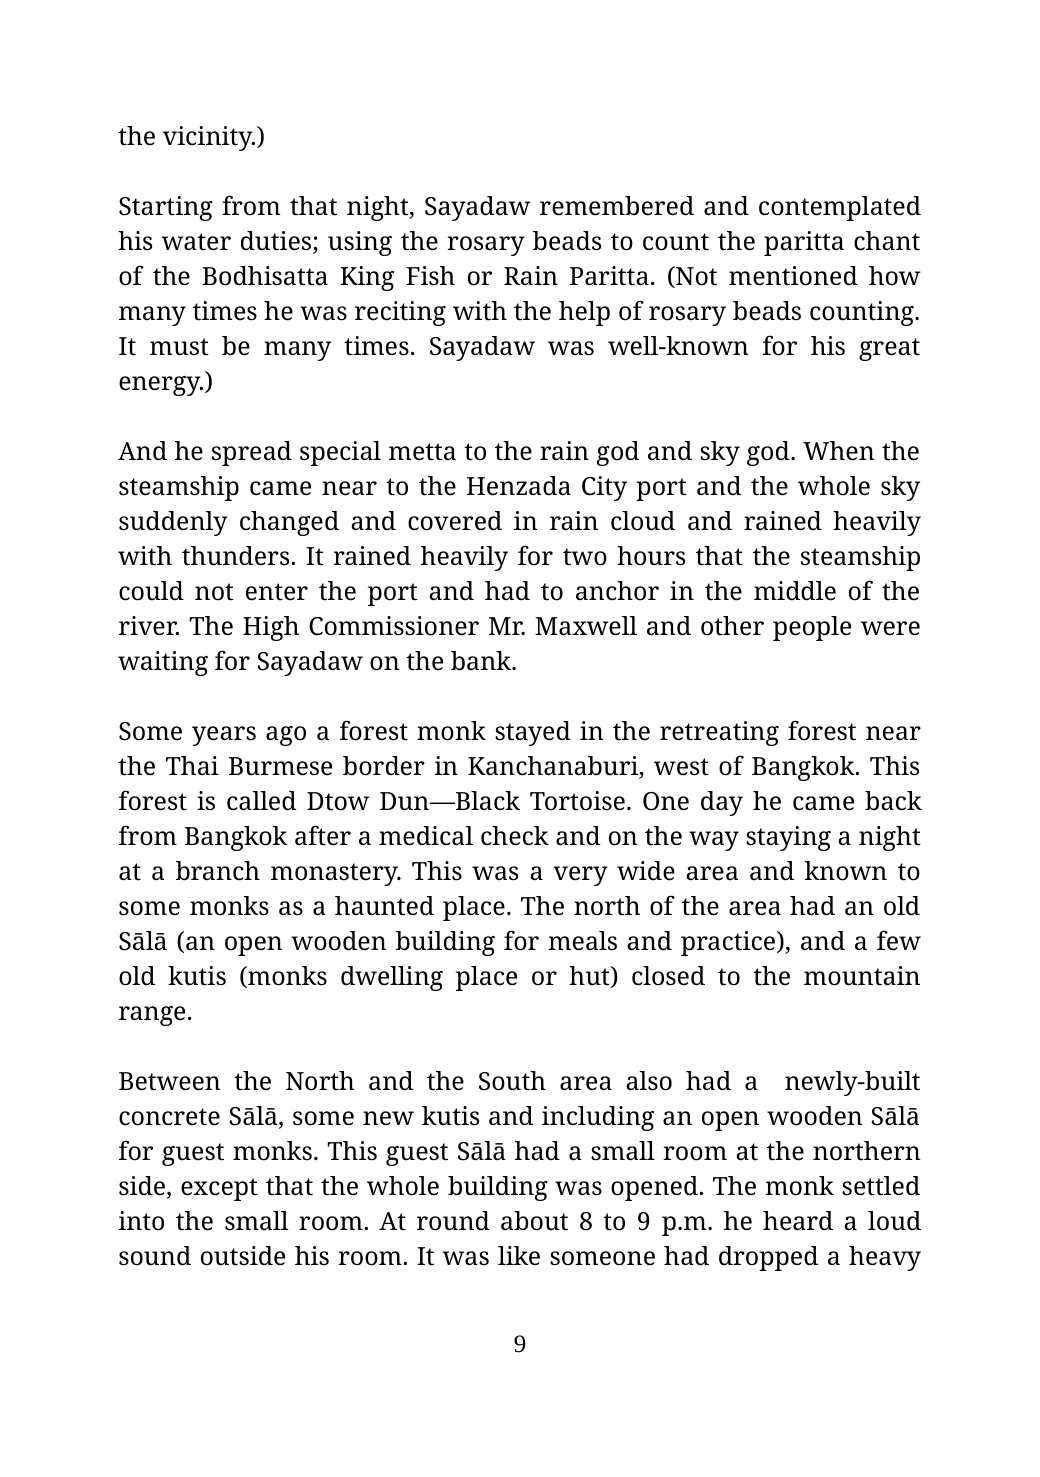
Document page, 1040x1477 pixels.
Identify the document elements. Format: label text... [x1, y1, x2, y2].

text the vicinity.) Starting from that night, Sayadaw remembered and contemplated his water duties; using the rosary beads to count the paritta chant of the Bodhisatta King Fish or Rain Paritta. (Not mentioned how many times he was reciting with the help of rosary beads counting. It must be many times. Sayadaw was well-known for his great energy.) And he spread special metta to the rain god and sky god. When the steamship came near to the Henzada City port and the whole sky suddenly changed and covered in rain cloud and rained heavily with thunders. It rained heavily for two hours that the steamship could not enter the port and had to anchor in the middle of the river. The High Commissioner Mr. Maxwell and other people were waiting for Sayadaw on the bank. Some years ago a forest monk stayed in the retreating forest near the Thai Burmese border in Kanchanaburi, west of Bangkok. This forest is called Dtow Dun—Black Tortoise. One day he came back from Bangkok after a medical check and on the way staying a night at a branch monastery. This was a very wide area and known to some monks as a haunted place. The north of the area had an old Sālā (an open wooden building for meals and practice), and a few old kutis (monks dwelling place or hut) closed to the mountain range. Between the North and the South area also had a newly-built concrete Sālā, some new kutis and including an open wooden Sālā for guest monks. This guest Sālā had a small room at the northern side, except that the whole building was opened. The monk settled into the small room. At round about 8 to 9 p.m. he heard a loud sound outside his room. It was like someone had dropped a heavy [118, 118, 922, 1273]
